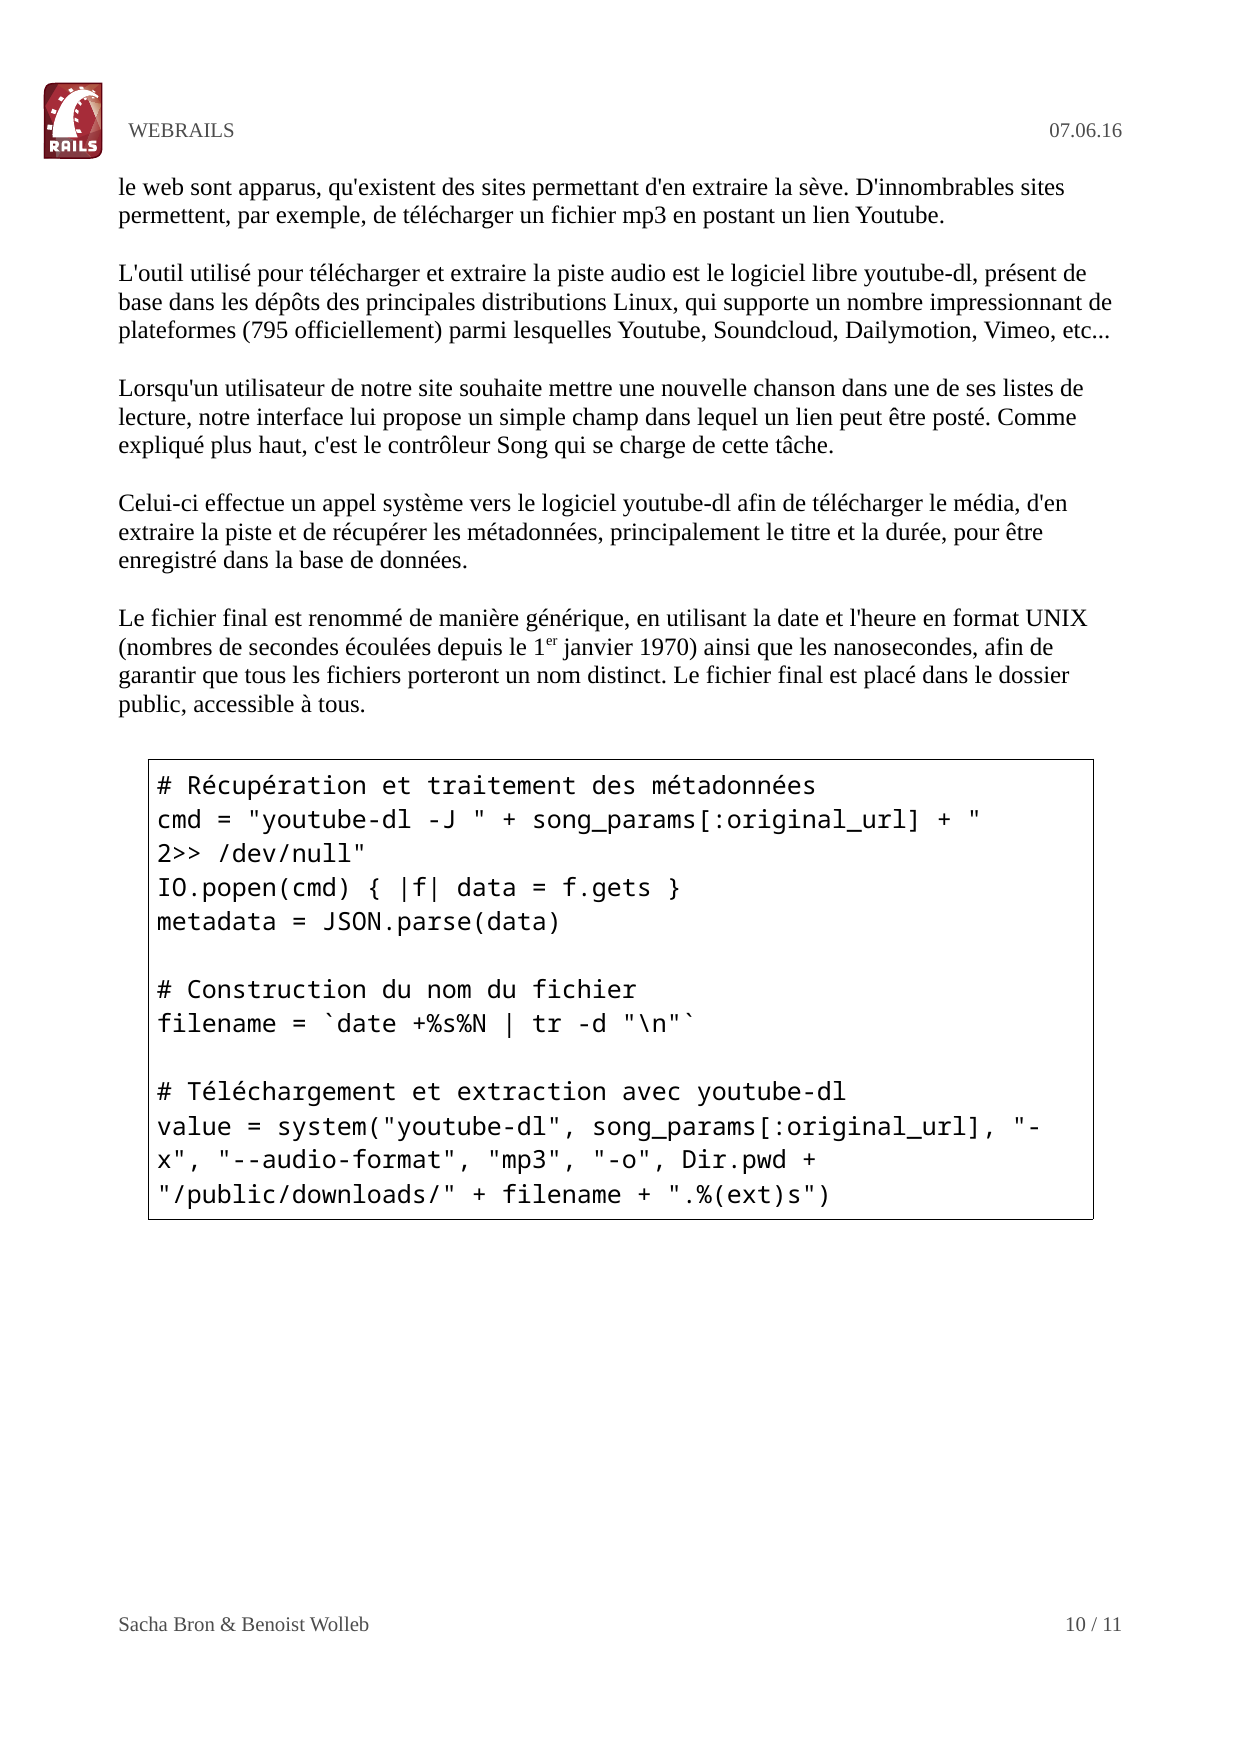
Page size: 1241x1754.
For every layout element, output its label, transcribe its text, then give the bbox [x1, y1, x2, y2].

text L'outil utilisé pour télécharger et extraire la piste audio est le logiciel libre youtube-dl, présent de base dans les dépôts des principales distributions Linux, qui supporte un nombre impressionnant de plateformes (795 officiellement) parmi lesquelles Youtube, Soundcloud, Dailymotion, Vimeo, etc... [118, 258, 1122, 344]
text metadata = JSON.parse(data) [157, 904, 1084, 938]
text Celui-ci effectue un appel système vers le logiciel youtube-dl afin de télécharger le média, d'en extraire la piste et de récupérer les métadonnées, principalement le titre et la durée, pour être enregistré dans la base de données. [118, 488, 1122, 574]
text IO.popen(cmd) { |f| data = f.gets } [157, 870, 1084, 904]
text Le fichier final est renommé de manière générique, en utilisant la date et l'heure en format UNIX (nombres de secondes écoulées depuis le 1er janvier 1970) ainsi que les nanosecondes, afin de garantir que tous les fichiers porteront un nom distinct. Le fichier final est placé dans le dossier public, accessible à tous. [118, 603, 1122, 718]
text cmd = "youtube-dl -J " + song_params[:original_url] + " 2>> /dev/null" [157, 802, 1084, 870]
text filename = `date +%s%N | tr -d "\n"` [157, 1006, 1084, 1040]
text le web sont apparus, qu'existent des sites permettant d'en extraire la sève. D'innombrables sites permettent, par exemple, de télécharger un fichier mp3 en postant un lien Youtube. [118, 172, 1122, 229]
text value = system("youtube-dl", song_params[:original_url], "-x", "--audio-format", "mp3", "-o", Dir.pwd + "/public/downloads/" + filename + ".%(ext)s") [157, 1108, 1084, 1210]
text # Construction du nom du fichier [157, 972, 1084, 1006]
text # Téléchargement et extraction avec youtube-dl [157, 1074, 1084, 1108]
text Lorsqu'un utilisateur de notre site souhaite mettre une nouvelle chanson dans une de ses listes de lecture, notre interface lui propose un simple champ dans lequel un lien peut être posté. Comme expliqué plus haut, c'est le contrôleur Song qui se charge de cette tâche. [118, 373, 1122, 459]
text # Récupération et traitement des métadonnées [157, 767, 1084, 802]
